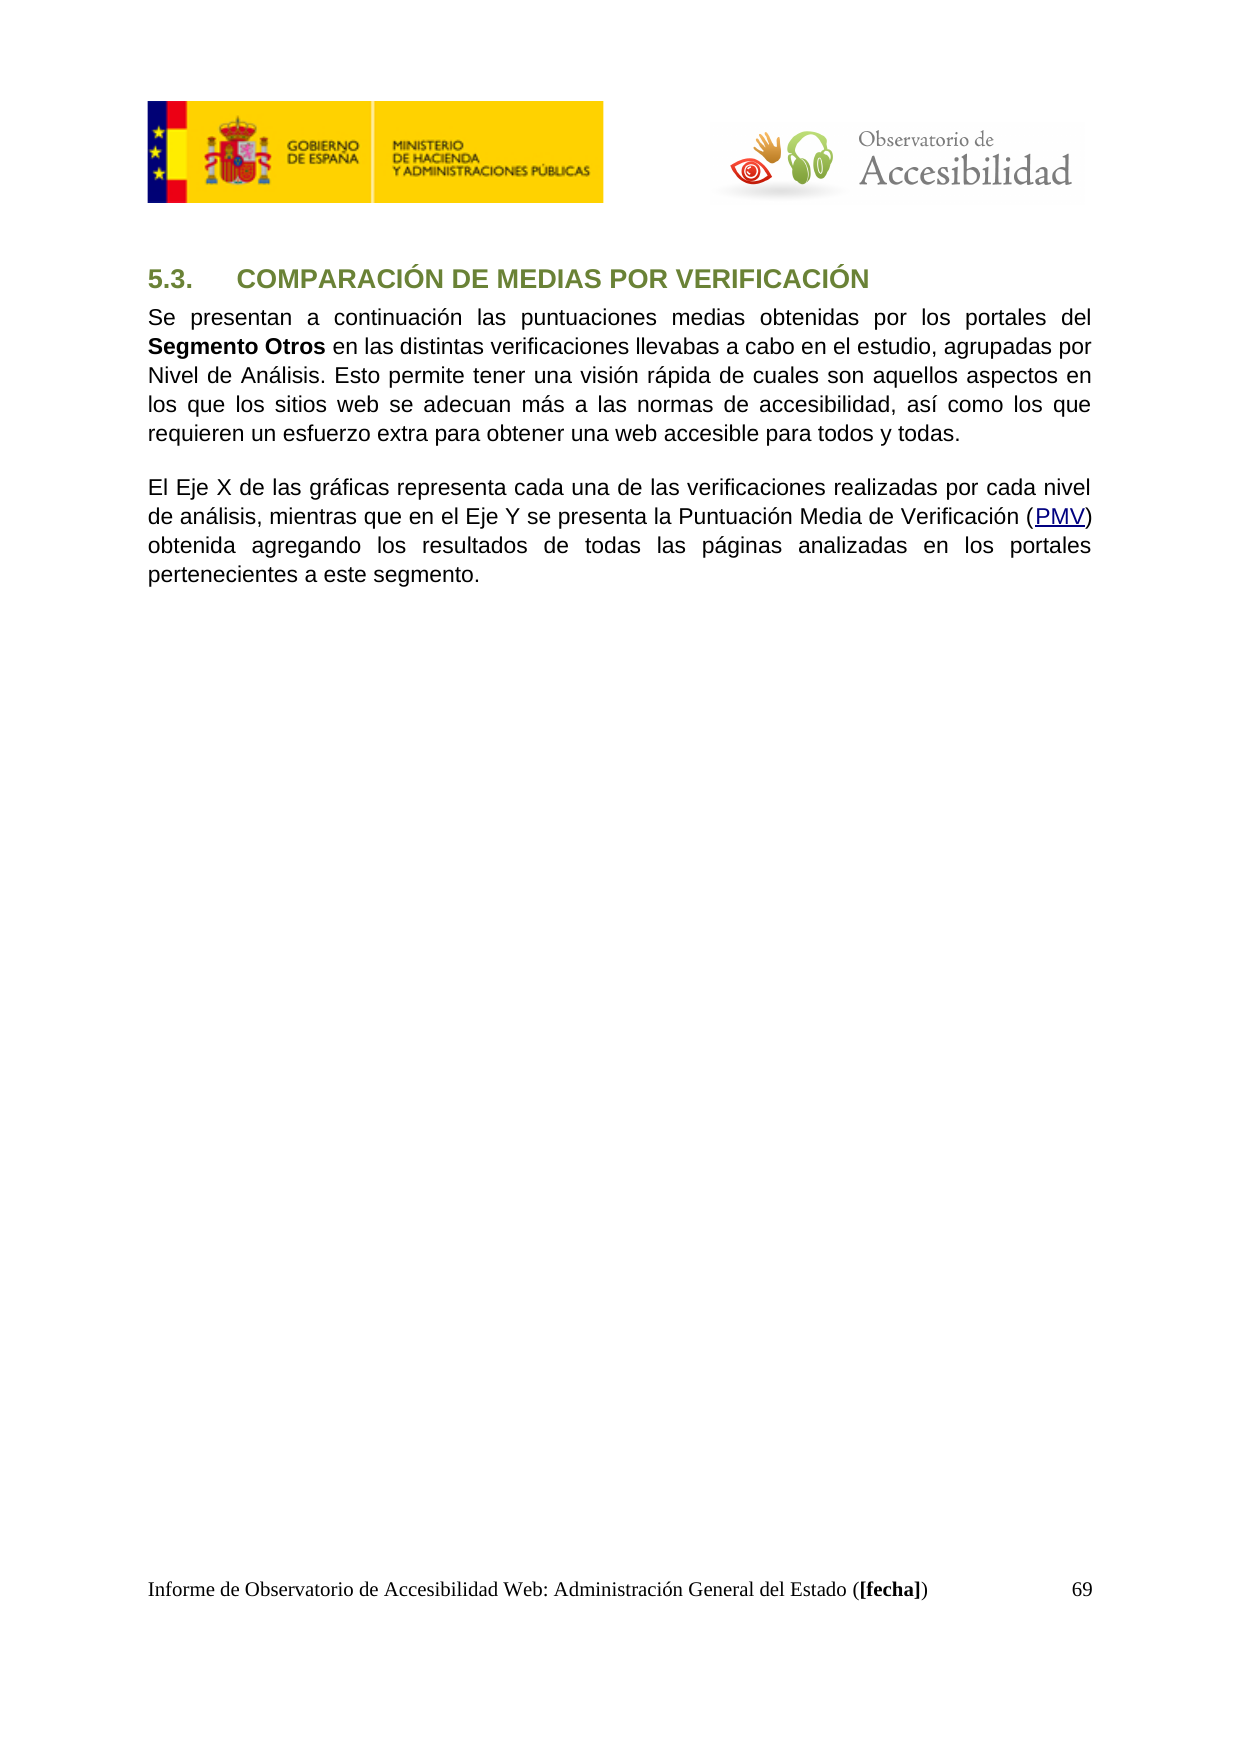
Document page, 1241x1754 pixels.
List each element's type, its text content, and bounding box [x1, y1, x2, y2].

text El Eje X de las gráficas representa cada una de las verificaciones realizadas por cada nivel de análisis, mientras que en el Eje Y se presenta la Puntuación Media de Verificación (PMV) obtenida agregando los resultados de todas las páginas analizadas en los portales pertenecientes a este segmento. [148, 474, 1092, 587]
list Comparación de medias por verificación [148, 263, 1092, 294]
text Se presentan a continuación las puntuaciones medias obtenidas por los portales del Segmento Otros en las distintas verificaciones llevabas a cabo en el estudio, agrupadas por Nivel de Análisis. Esto permite tener una visión rápida de cuales son aquellos aspectos en los que los sitios web se adecuan más a las normas de accesibilidad, así como los que requieren un esfuerzo extra para obtener una web accesible para todos y todas. [148, 304, 1092, 446]
picture [147, 101, 604, 203]
picture [710, 122, 1086, 205]
